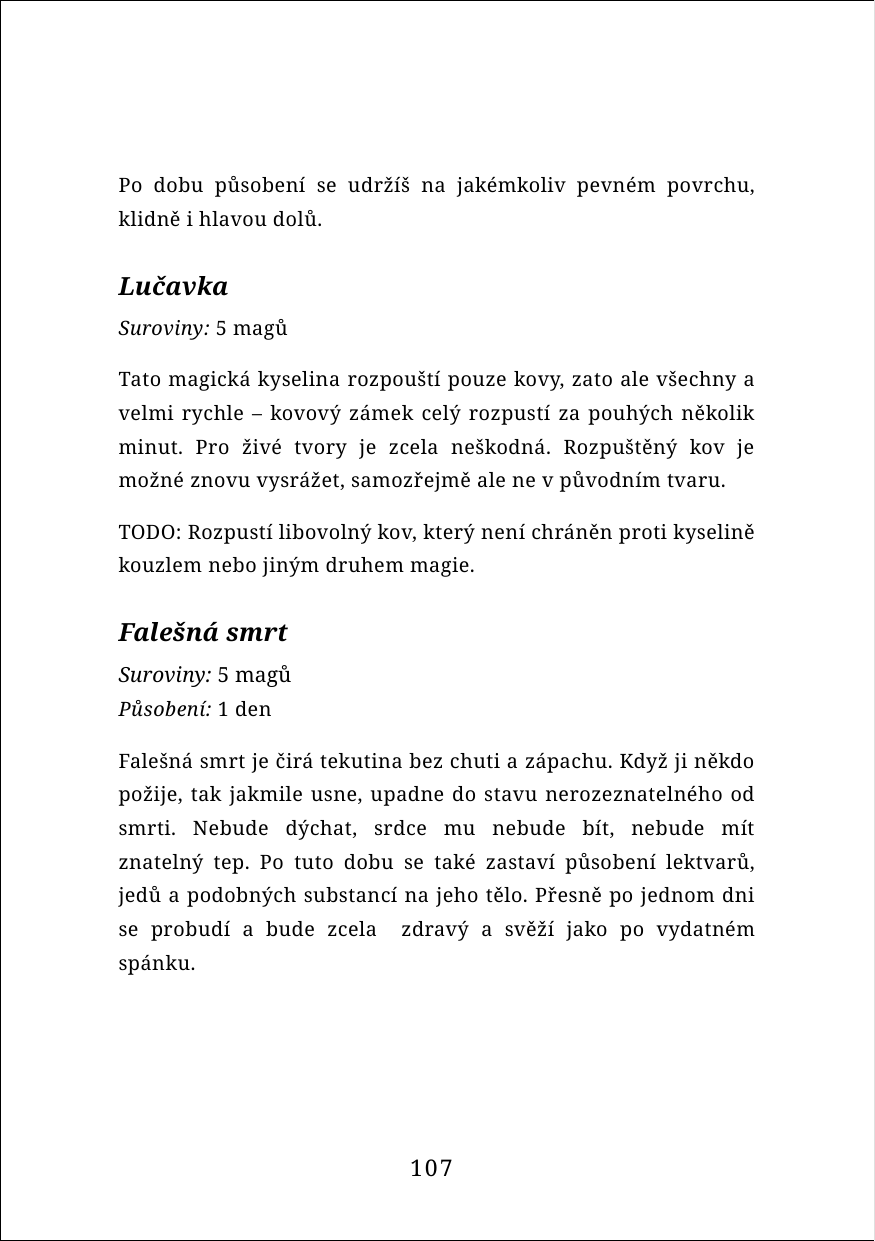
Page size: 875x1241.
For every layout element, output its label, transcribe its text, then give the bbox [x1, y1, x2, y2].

text Tato magická kyselina rozpouští pouze kovy, zato ale všechny a velmi rychle – kovový zámek celý rozpustí za pouhých několik minut. Pro živé tvory je zcela neškodná. Rozpuštěný kov je možné znovu vysrážet, samozřejmě ale ne v původním tvaru. [118, 366, 756, 494]
text Falešná smrt je čirá tekutina bez chuti a zápachu. Když ji někdo požije, tak jakmile usne, upadne do stavu nerozeznatelného od smrti. Nebude dýchat, srdce mu nebude bít, nebude mít znatelný tep. Po tuto dobu se také zastaví působení lektvarů, jedů a podobných substancí na jeho tělo. Přesně po jednom dni se probudí a bude zcela zdravý a svěží jako po vydatném spánku. [118, 747, 756, 976]
text Suroviny: 5 magů Působení: 1 den [118, 661, 756, 723]
subtitle Falešná smrt [118, 615, 756, 649]
text Po dobu působení se udržíš na jakémkoliv pevném povrchu, klidně i hlavou dolů. [118, 172, 756, 232]
subtitle Lučavka [118, 268, 756, 303]
text TODO: Rozpustí libovolný kov, který není chráněn proti kyselině kouzlem nebo jiným druhem magie. [118, 518, 756, 579]
text Suroviny: 5 magů [118, 314, 756, 341]
